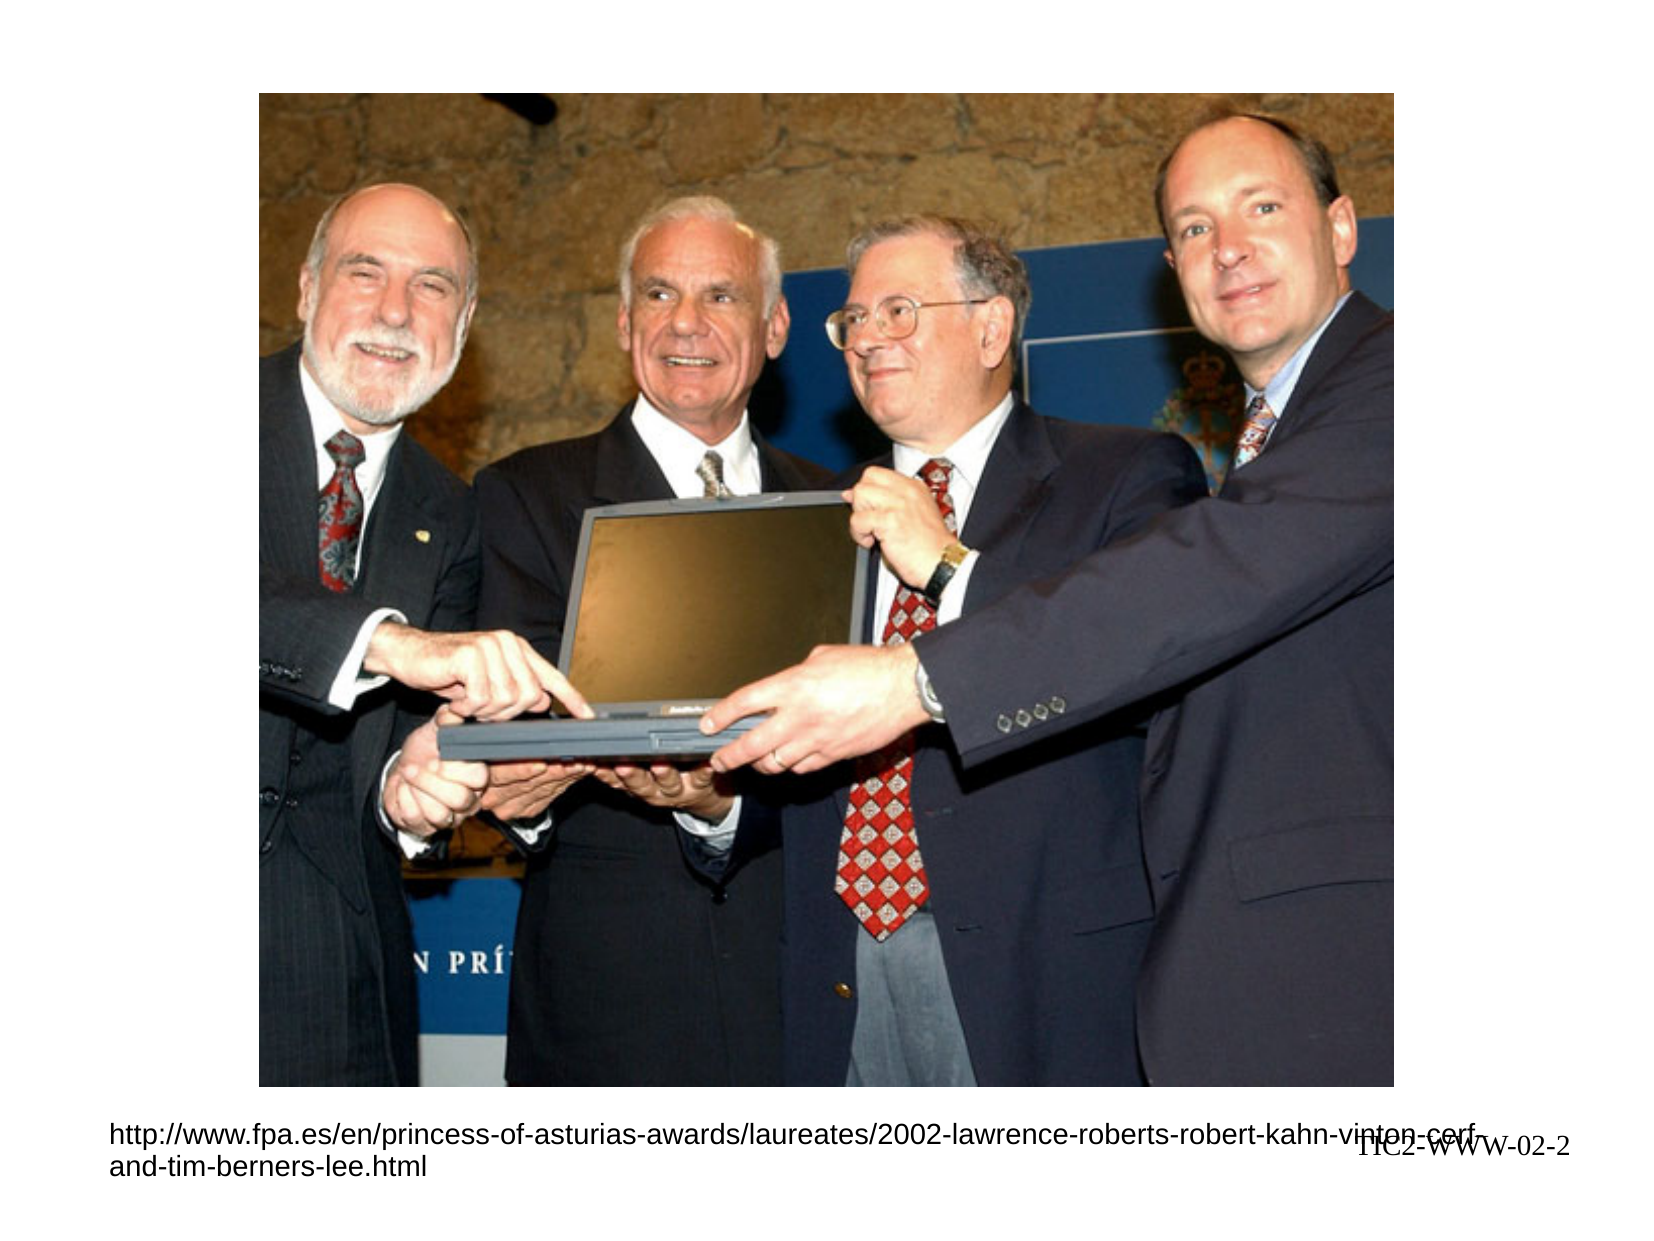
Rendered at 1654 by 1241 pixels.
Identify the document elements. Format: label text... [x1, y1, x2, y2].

text_box http://www.fpa.es/en/princess-of-asturias-awards/laureates/2002-lawrence-roberts-robert-kahn-vinton-cerf-and-tim-berners-lee.html [94, 1110, 1524, 1190]
picture [259, 93, 1394, 1087]
